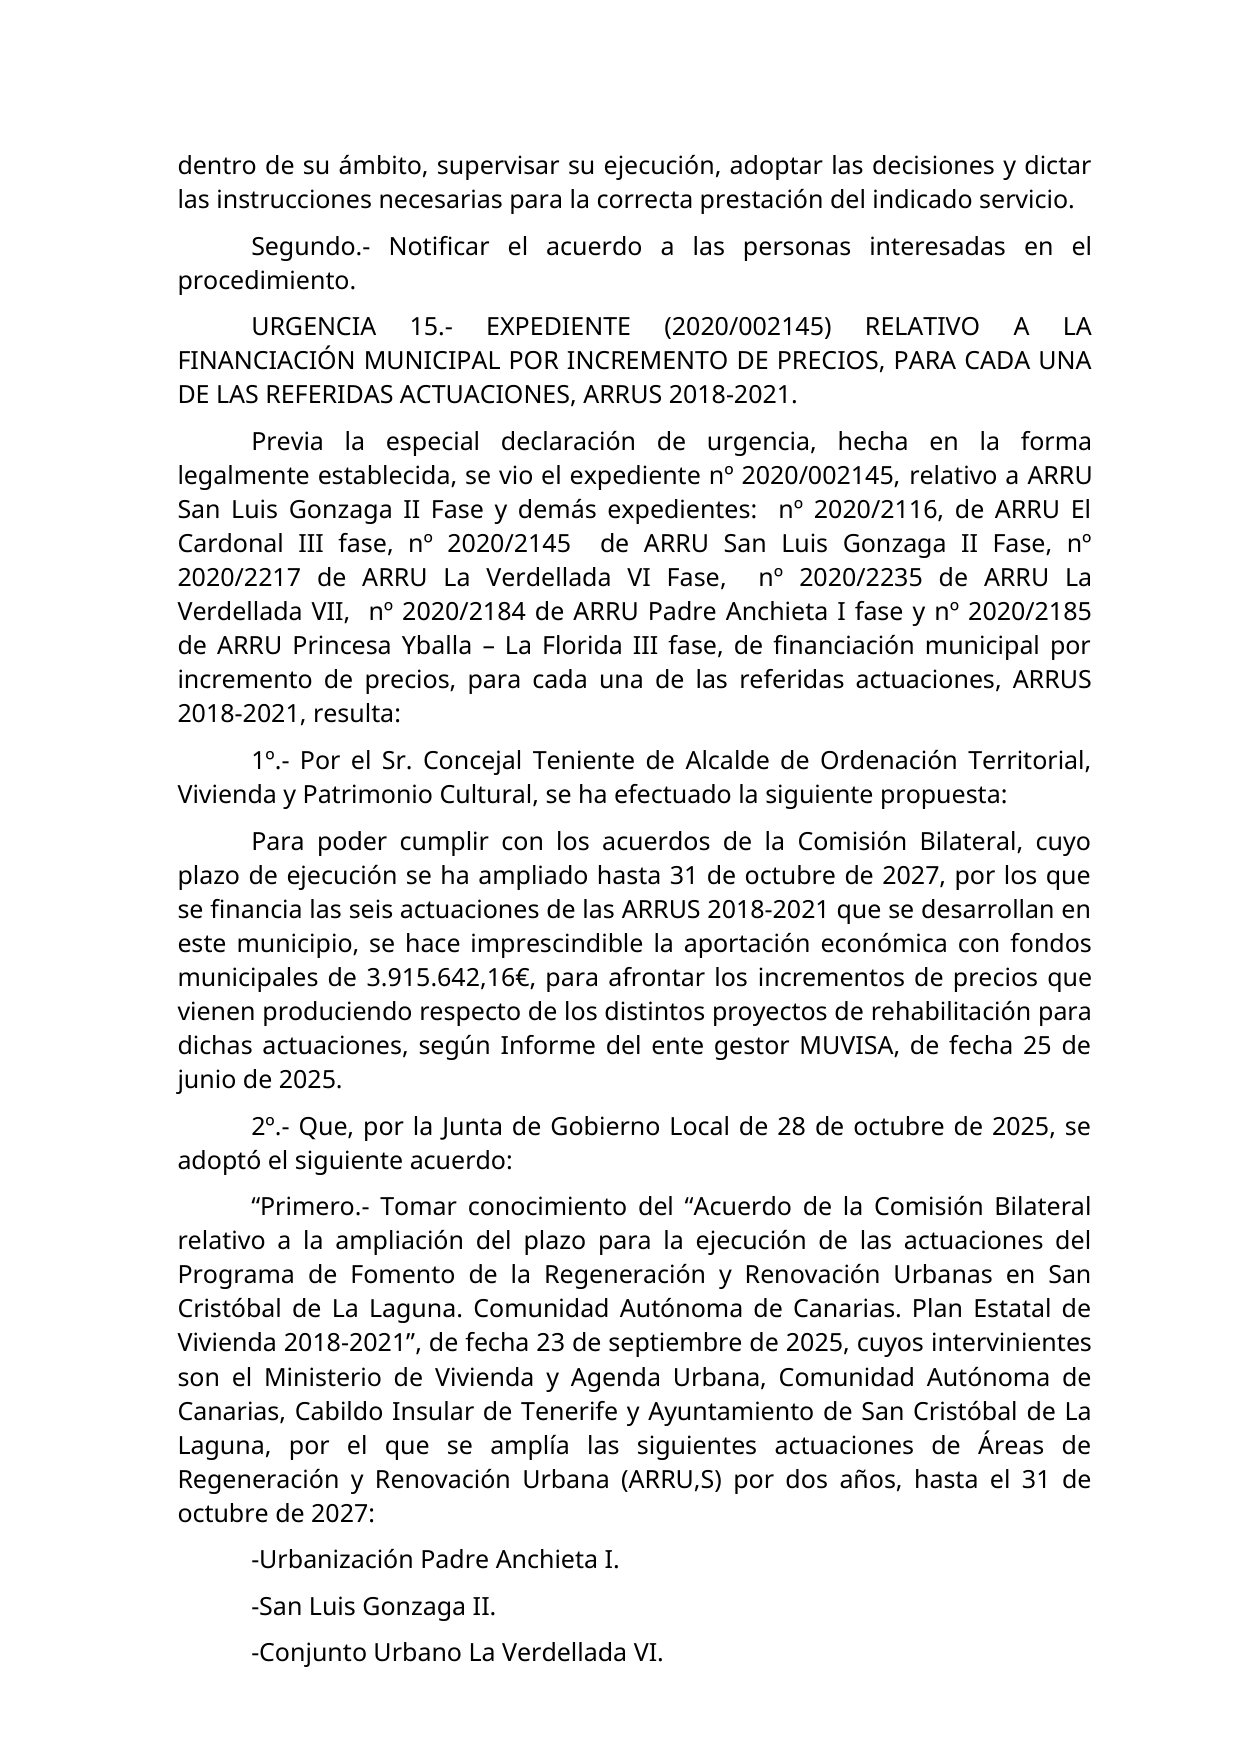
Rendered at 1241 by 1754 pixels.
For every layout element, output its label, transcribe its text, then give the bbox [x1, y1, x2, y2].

text Previa la especial declaración de urgencia, hecha en la forma legalmente establecida, se vio el expediente nº 2020/002145, relativo a ARRU San Luis Gonzaga II Fase y demás expedientes: nº 2020/2116, de ARRU El Cardonal III fase, nº 2020/2145 de ARRU San Luis Gonzaga II Fase, nº 2020/2217 de ARRU La Verdellada VI Fase, nº 2020/2235 de ARRU La Verdellada VII, nº 2020/2184 de ARRU Padre Anchieta I fase y nº 2020/2185 de ARRU Princesa Yballa – La Florida III fase, de financiación municipal por incremento de precios, para cada una de las referidas actuaciones, ARRUS 2018-2021, resulta: [177, 423, 1093, 730]
text -Conjunto Urbano La Verdellada VI. [177, 1635, 1093, 1669]
text dentro de su ámbito, supervisar su ejecución, adoptar las decisiones y dictar las instrucciones necesarias para la correcta prestación del indicado servicio. [177, 148, 1093, 216]
text URGENCIA 15.- EXPEDIENTE (2020/002145) RELATIVO A LA FINANCIACIÓN MUNICIPAL POR INCREMENTO DE PRECIOS, PARA CADA UNA DE LAS REFERIDAS ACTUACIONES, ARRUS 2018-2021. [177, 309, 1093, 411]
text 1º.- Por el Sr. Concejal Teniente de Alcalde de Ordenación Territorial, Vivienda y Patrimonio Cultural, se ha efectuado la siguiente propuesta: [177, 743, 1093, 811]
text 2º.- Que, por la Junta de Gobierno Local de 28 de octubre de 2025, se adoptó el siguiente acuerdo: [177, 1108, 1093, 1176]
text -Urbanización Padre Anchieta I. [177, 1542, 1093, 1576]
text Segundo.- Notificar el acuerdo a las personas interesadas en el procedimiento. [177, 228, 1093, 296]
text -San Luis Gonzaga II. [177, 1588, 1093, 1623]
text “Primero.- Tomar conocimiento del “Acuerdo de la Comisión Bilateral relativo a la ampliación del plazo para la ejecución de las actuaciones del Programa de Fomento de la Regeneración y Renovación Urbanas en San Cristóbal de La Laguna. Comunidad Autónoma de Canarias. Plan Estatal de Vivienda 2018-2021”, de fecha 23 de septiembre de 2025, cuyos intervinientes son el Ministerio de Vivienda y Agenda Urbana, Comunidad Autónoma de Canarias, Cabildo Insular de Tenerife y Ayuntamiento de San Cristóbal de La Laguna, por el que se amplía las siguientes actuaciones de Áreas de Regeneración y Renovación Urbana (ARRU,S) por dos años, hasta el 31 de octubre de 2027: [177, 1189, 1093, 1529]
text Para poder cumplir con los acuerdos de la Comisión Bilateral, cuyo plazo de ejecución se ha ampliado hasta 31 de octubre de 2027, por los que se financia las seis actuaciones de las ARRUS 2018-2021 que se desarrollan en este municipio, se hace imprescindible la aportación económica con fondos municipales de 3.915.642,16€, para afrontar los incrementos de precios que vienen produciendo respecto de los distintos proyectos de rehabilitación para dichas actuaciones, según Informe del ente gestor MUVISA, de fecha 25 de junio de 2025. [177, 823, 1093, 1096]
